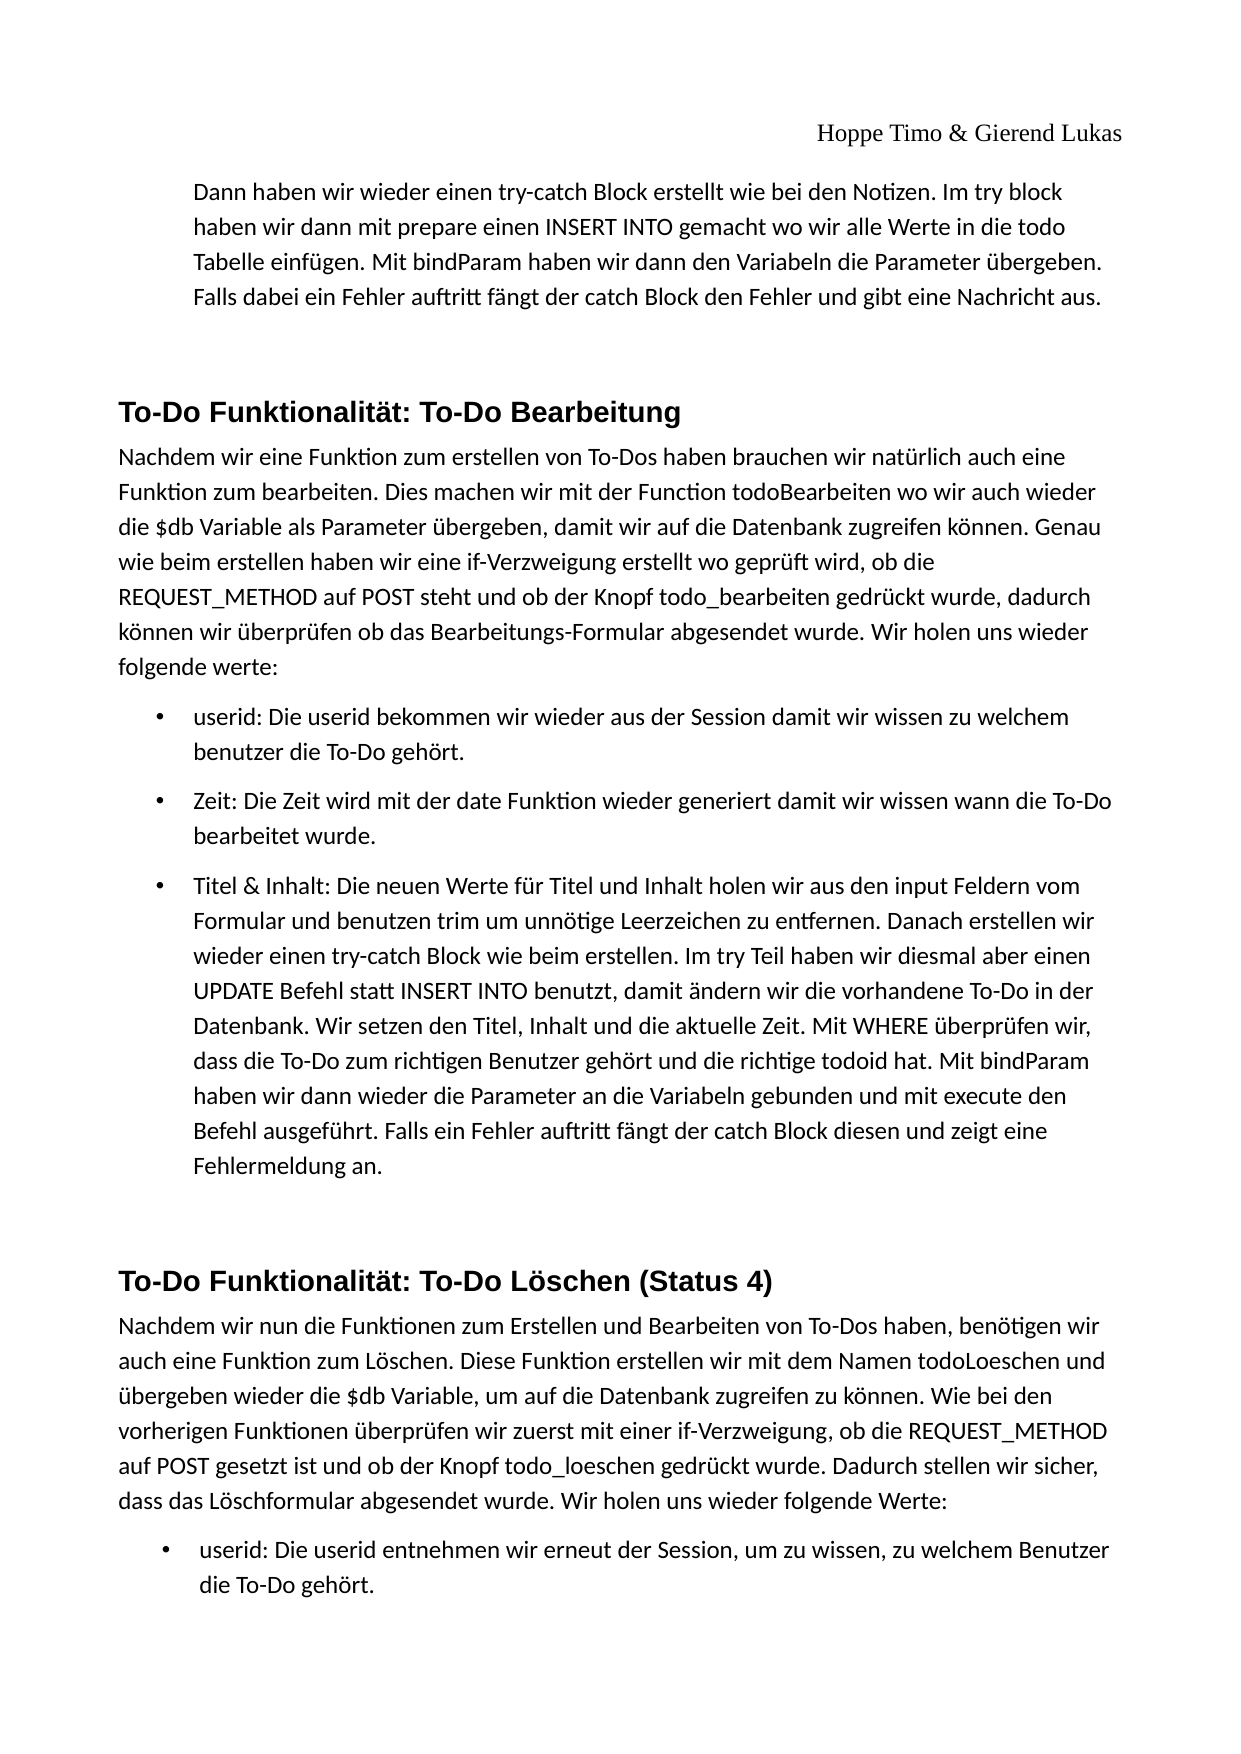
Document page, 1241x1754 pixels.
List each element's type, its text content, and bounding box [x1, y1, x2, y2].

text Nachdem wir eine Funktion zum erstellen von To-Dos haben brauchen wir natürlich auch eine Funktion zum bearbeiten. Dies machen wir mit der Function todoBearbeiten wo wir auch wieder die $db Variable als Parameter übergeben, damit wir auf die Datenbank zugreifen können. Genau wie beim erstellen haben wir eine if-Verzweigung erstellt wo geprüft wird, ob die REQUEST_METHOD auf POST steht und ob der Knopf todo_bearbeiten gedrückt wurde, dadurch können wir überprüfen ob das Bearbeitungs-Formular abgesendet wurde. Wir holen uns wieder folgende werte: [118, 441, 1122, 682]
list Dann haben wir wieder einen try-catch Block erstellt wie bei den Notizen. Im try block haben wir dann mit prepare einen INSERT INTO gemacht wo wir alle Werte in die todo Tabelle einfügen. Mit bindParam haben wir dann den Variabeln die Parameter übergeben. Falls dabei ein Fehler auftritt fängt der catch Block den Fehler und gibt eine Nachricht aus. [156, 176, 1122, 312]
text Nachdem wir nun die Funktionen zum Erstellen und Bearbeiten von To-Dos haben, benötigen wir auch eine Funktion zum Löschen. Diese Funktion erstellen wir mit dem Namen todoLoeschen und übergeben wieder die $db Variable, um auf die Datenbank zugreifen zu können. Wie bei den vorherigen Funktionen überprüfen wir zuerst mit einer if-Verzweigung, ob die REQUEST_METHOD auf POST gesetzt ist und ob der Knopf todo_loeschen gedrückt wurde. Dadurch stellen wir sicher, dass das Löschformular abgesendet wurde. Wir holen uns wieder folgende Werte: [118, 1310, 1122, 1516]
list userid: Die userid bekommen wir wieder aus der Session damit wir wissen zu welchem benutzer die To-Do gehört. [156, 701, 1122, 766]
list Titel & Inhalt: Die neuen Werte für Titel und Inhalt holen wir aus den input Feldern vom Formular und benutzen trim um unnötige Leerzeichen zu entfernen. Danach erstellen wir wieder einen try-catch Block wie beim erstellen. Im try Teil haben wir diesmal aber einen UPDATE Befehl statt INSERT INTO benutzt, damit ändern wir die vorhandene To-Do in der Datenbank. Wir setzen den Titel, Inhalt und die aktuelle Zeit. Mit WHERE überprüfen wir, dass die To-Do zum richtigen Benutzer gehört und die richtige todoid hat. Mit bindParam haben wir dann wieder die Parameter an die Variabeln gebunden und mit execute den Befehl ausgeführt. Falls ein Fehler auftritt fängt der catch Block diesen und zeigt eine Fehlermeldung an. [156, 870, 1122, 1181]
subtitle To-Do Funktionalität: To-Do Bearbeitung [118, 395, 1122, 429]
list Zeit: Die Zeit wird mit der date Funktion wieder generiert damit wir wissen wann die To-Do bearbeitet wurde. [156, 786, 1122, 851]
subtitle To-Do Funktionalität: To-Do Löschen (Status 4) [118, 1264, 1122, 1298]
list userid: Die userid entnehmen wir erneut der Session, um zu wissen, zu welchem Benutzer die To-Do gehört. [162, 1535, 1122, 1600]
